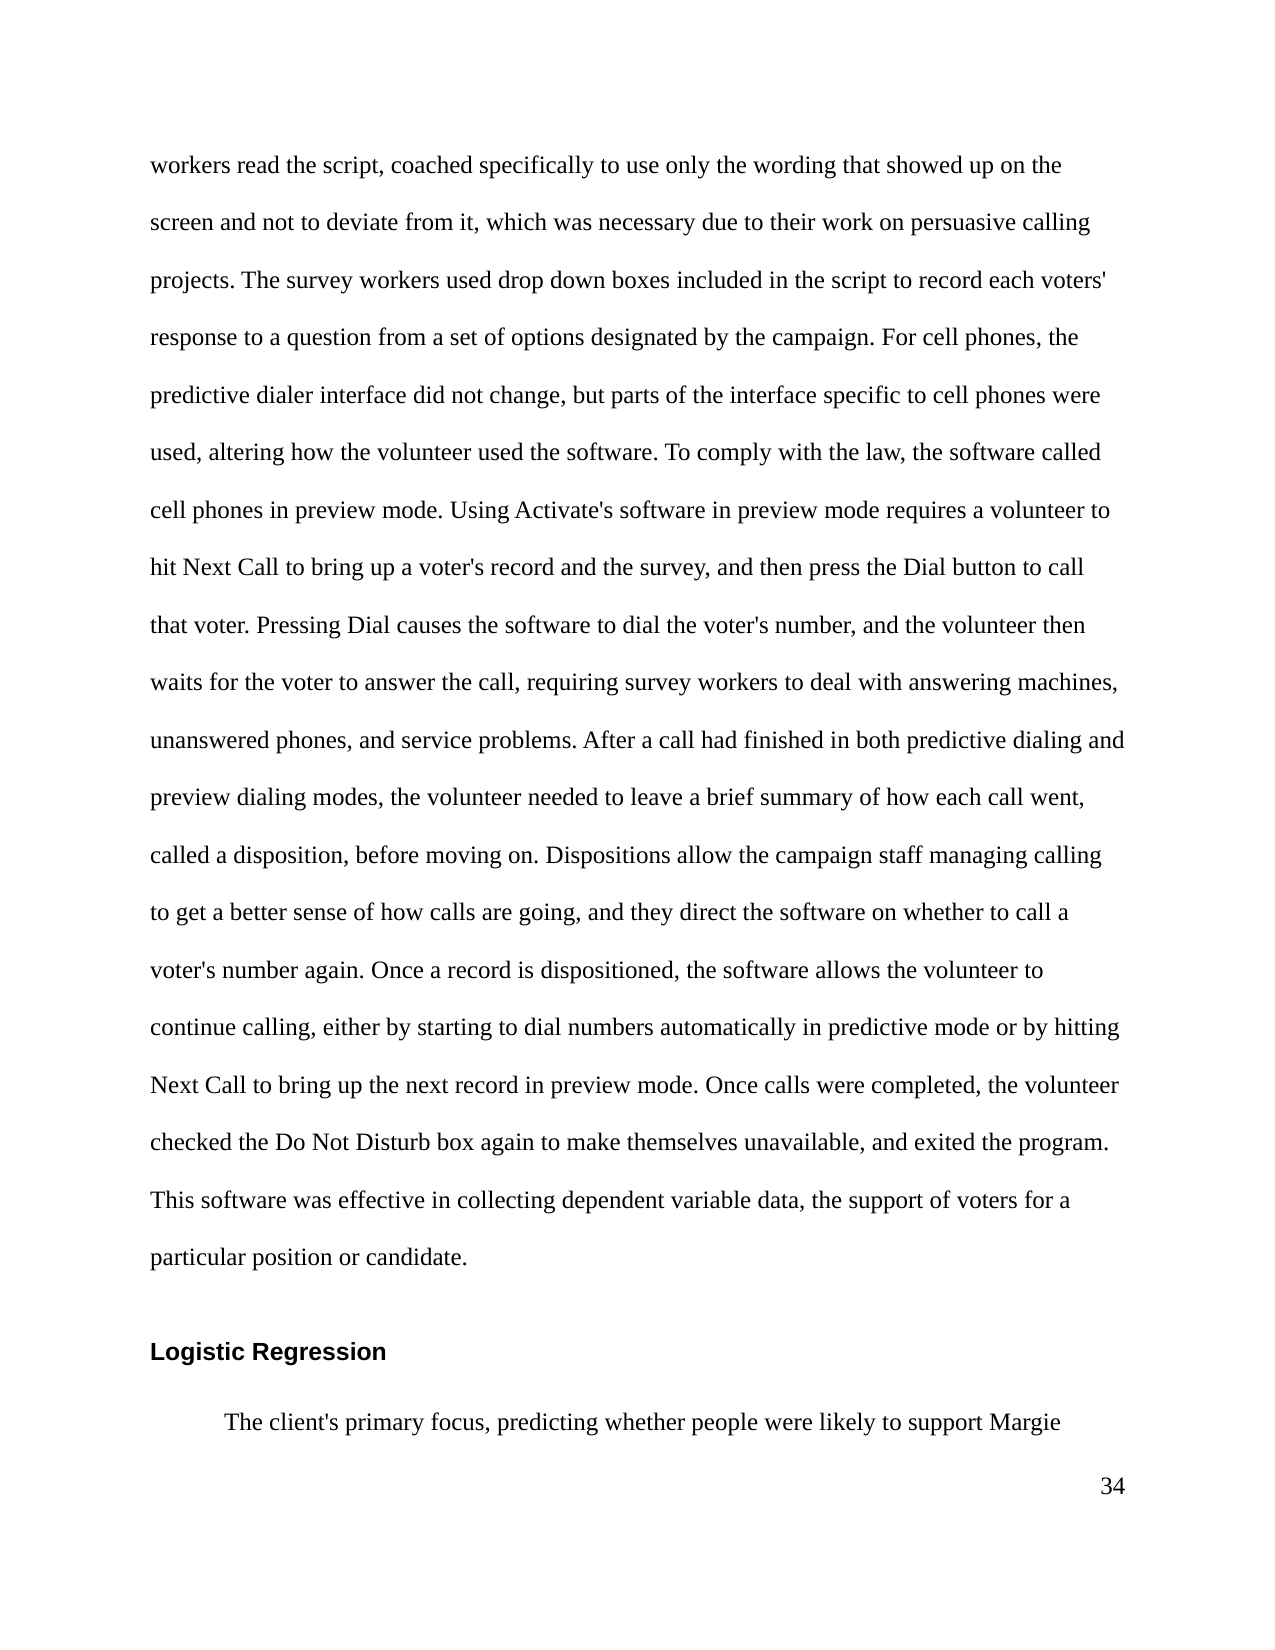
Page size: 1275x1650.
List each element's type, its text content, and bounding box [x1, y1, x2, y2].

text The client's primary focus, predicting whether people were likely to support Margie [150, 1407, 1125, 1436]
subtitle Logistic Regression [150, 1337, 1125, 1366]
text workers read the script, coached specifically to use only the wording that showed up on the screen and not to deviate from it, which was necessary due to their work on persuasive calling projects. The survey workers used drop down boxes included in the script to record each voters' response to a question from a set of options designated by the campaign. For cell phones, the predictive dialer interface did not change, but parts of the interface specific to cell phones were used, altering how the volunteer used the software. To comply with the law, the software called cell phones in preview mode. Using Activate's software in preview mode requires a volunteer to hit Next Call to bring up a voter's record and the survey, and then press the Dial button to call that voter. Pressing Dial causes the software to dial the voter's number, and the volunteer then waits for the voter to answer the call, requiring survey workers to deal with answering machines, unanswered phones, and service problems. After a call had finished in both predictive dialing and preview dialing modes, the volunteer needed to leave a brief summary of how each call went, called a disposition, before moving on. Dispositions allow the campaign staff managing calling to get a better sense of how calls are going, and they direct the software on whether to call a voter's number again. Once a record is dispositioned, the software allows the volunteer to continue calling, either by starting to dial numbers automatically in predictive mode or by hitting Next Call to bring up the next record in preview mode. Once calls were completed, the volunteer checked the Do Not Disturb box again to make themselves unavailable, and exited the program. This software was effective in collecting dependent variable data, the support of voters for a particular position or candidate. [150, 150, 1125, 1271]
